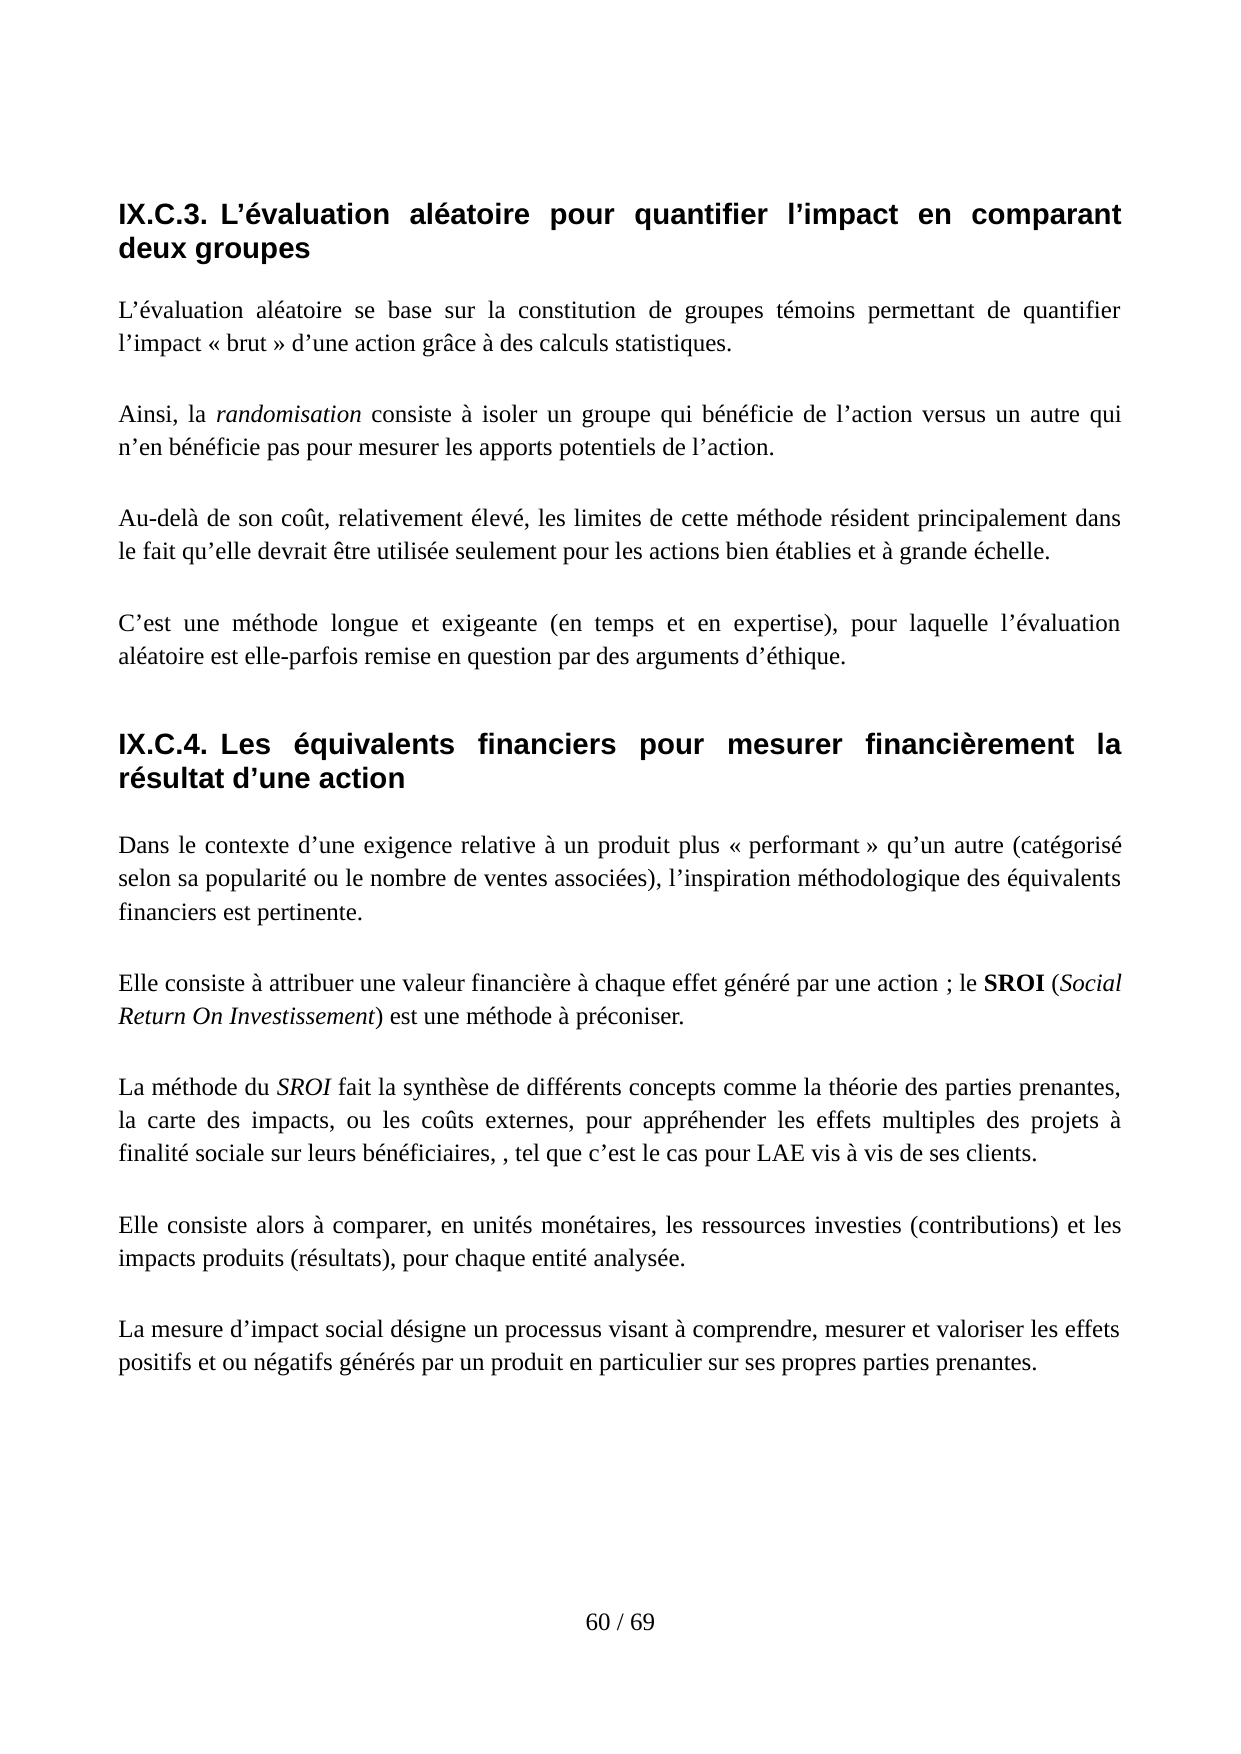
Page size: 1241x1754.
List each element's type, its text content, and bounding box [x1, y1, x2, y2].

text L’évaluation aléatoire se base sur la constitution de groupes témoins permettant de quantifier l’impact « brut » d’une action grâce à des calculs statistiques. [118, 295, 1122, 356]
subtitle L’évaluation aléatoire pour quantifier l’impact en comparant deux groupes [118, 197, 1122, 264]
text Elle consiste à attribuer une valeur financière à chaque effet généré par une action ; le SROI (Social Return On Investissement) est une méthode à préconiser. [118, 968, 1122, 1030]
text Au-delà de son coût, relativement élevé, les limites de cette méthode résident principalement dans le fait qu’elle devrait être utilisée seulement pour les actions bien établies et à grande échelle. [118, 503, 1122, 565]
text C’est une méthode longue et exigeante (en temps et en expertise), pour laquelle l’évaluation aléatoire est elle-parfois remise en question par des arguments d’éthique. [118, 608, 1122, 669]
text Dans le contexte d’une exigence relative à un produit plus « performant » qu’un autre (catégorisé selon sa popularité ou le nombre de ventes associées), l’inspiration méthodologique des équivalents financiers est pertinente. [118, 831, 1122, 925]
subtitle Les équivalents financiers pour mesurer financièrement la résultat d’une action [118, 727, 1122, 794]
text Elle consiste alors à comparer, en unités monétaires, les ressources investies (contributions) et les impacts produits (résultats), pour chaque entité analysée. [118, 1210, 1122, 1271]
text La méthode du SROI fait la synthèse de différents concepts comme la théorie des parties prenantes, la carte des impacts, ou les coûts externes, pour appréhender les effets multiples des projets à finalité sociale sur leurs bénéficiaires, , tel que c’est le cas pour LAE vis à vis de ses clients. [118, 1072, 1122, 1167]
text Ainsi, la randomisation consiste à isoler un groupe qui bénéficie de l’action versus un autre qui n’en bénéficie pas pour mesurer les apports potentiels de l’action. [118, 399, 1122, 461]
text La mesure d’impact social désigne un processus visant à comprendre, mesurer et valoriser les effets positifs et ou négatifs générés par un produit en particulier sur ses propres parties prenantes. [118, 1314, 1122, 1376]
